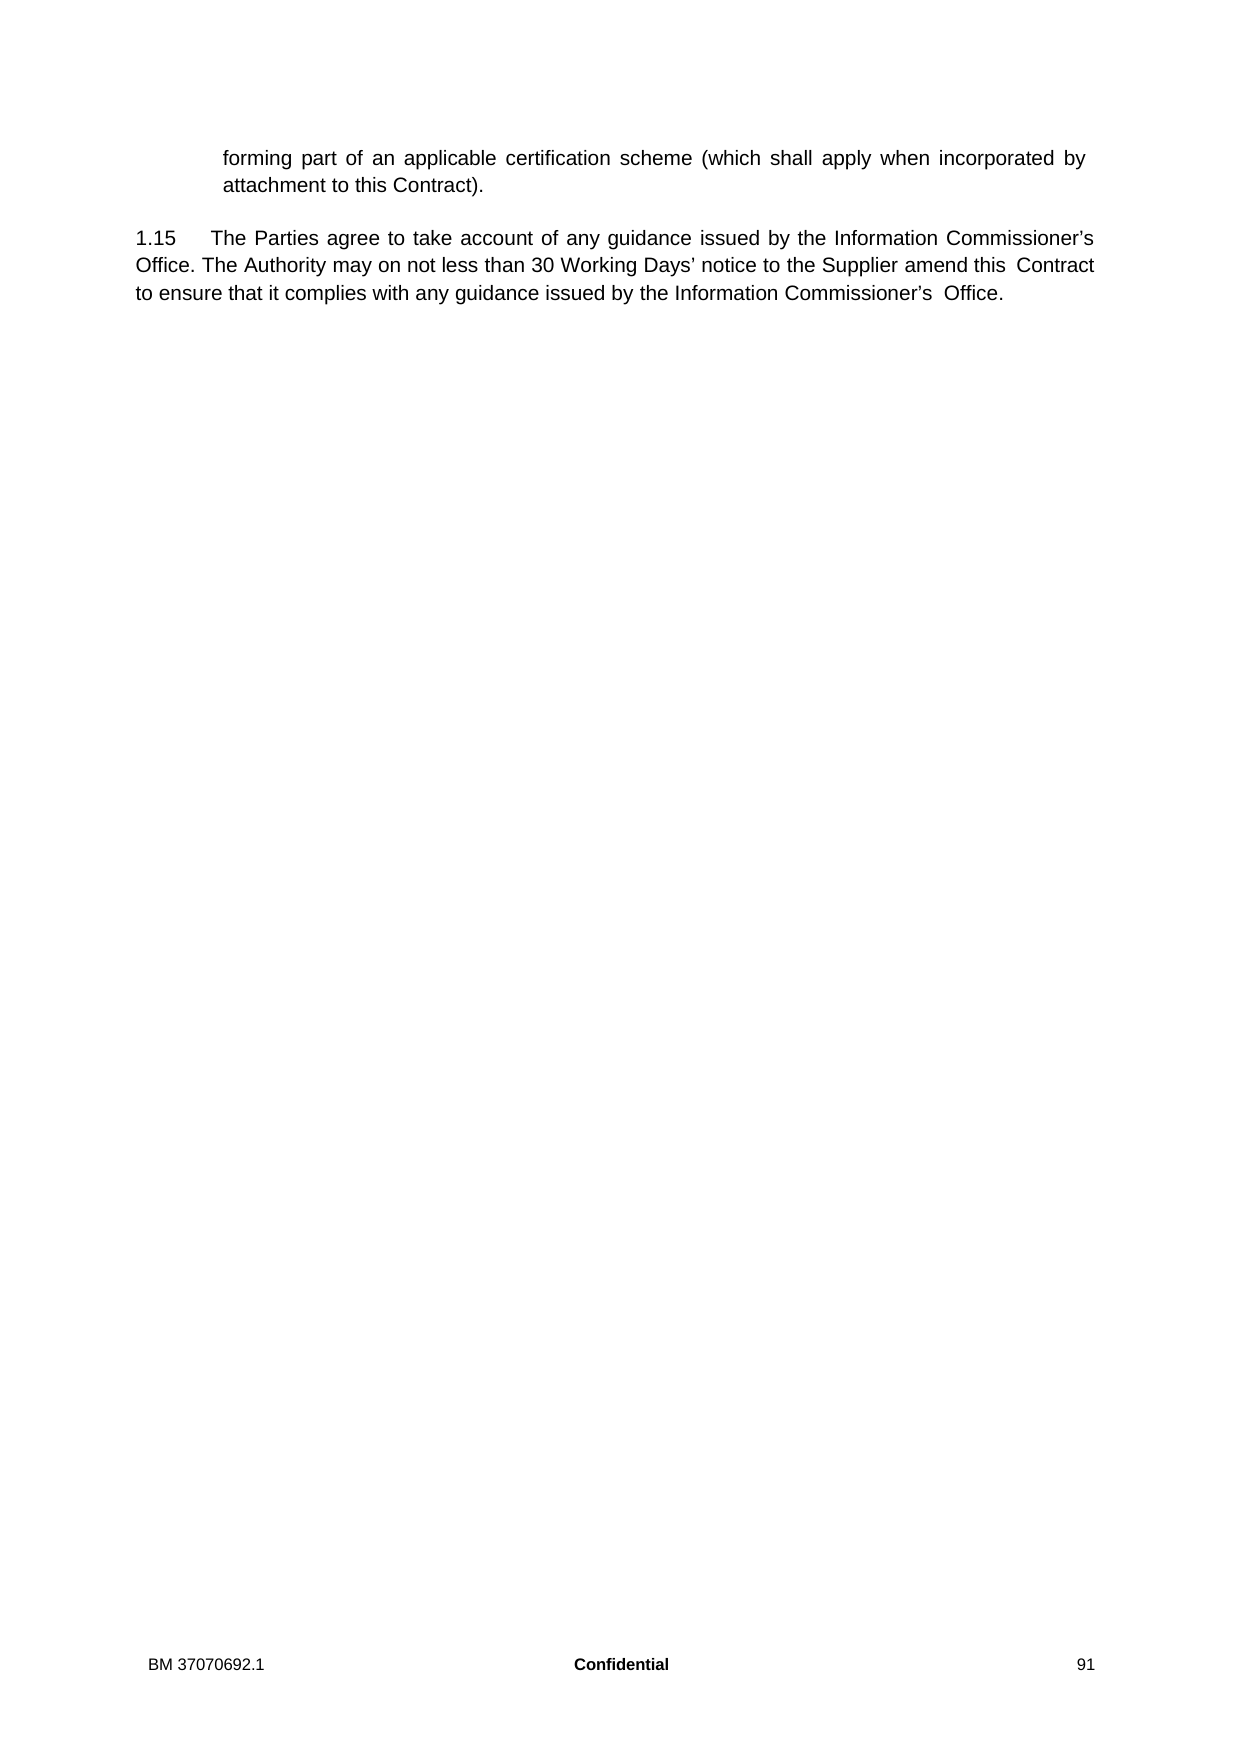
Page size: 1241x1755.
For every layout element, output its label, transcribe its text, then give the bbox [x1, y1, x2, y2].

text forming part of an applicable certification scheme (which shall apply when incorporated by attachment to this Contract). [223, 146, 1094, 197]
list The Parties agree to take account of any guidance issued by the Information Commissioner’s Office. The Authority may on not less than 30 Working Days’ notice to the Supplier amend this Contract to ensure that it complies with any guidance issued by the Information Commissioner’s Office. [135, 225, 1095, 304]
